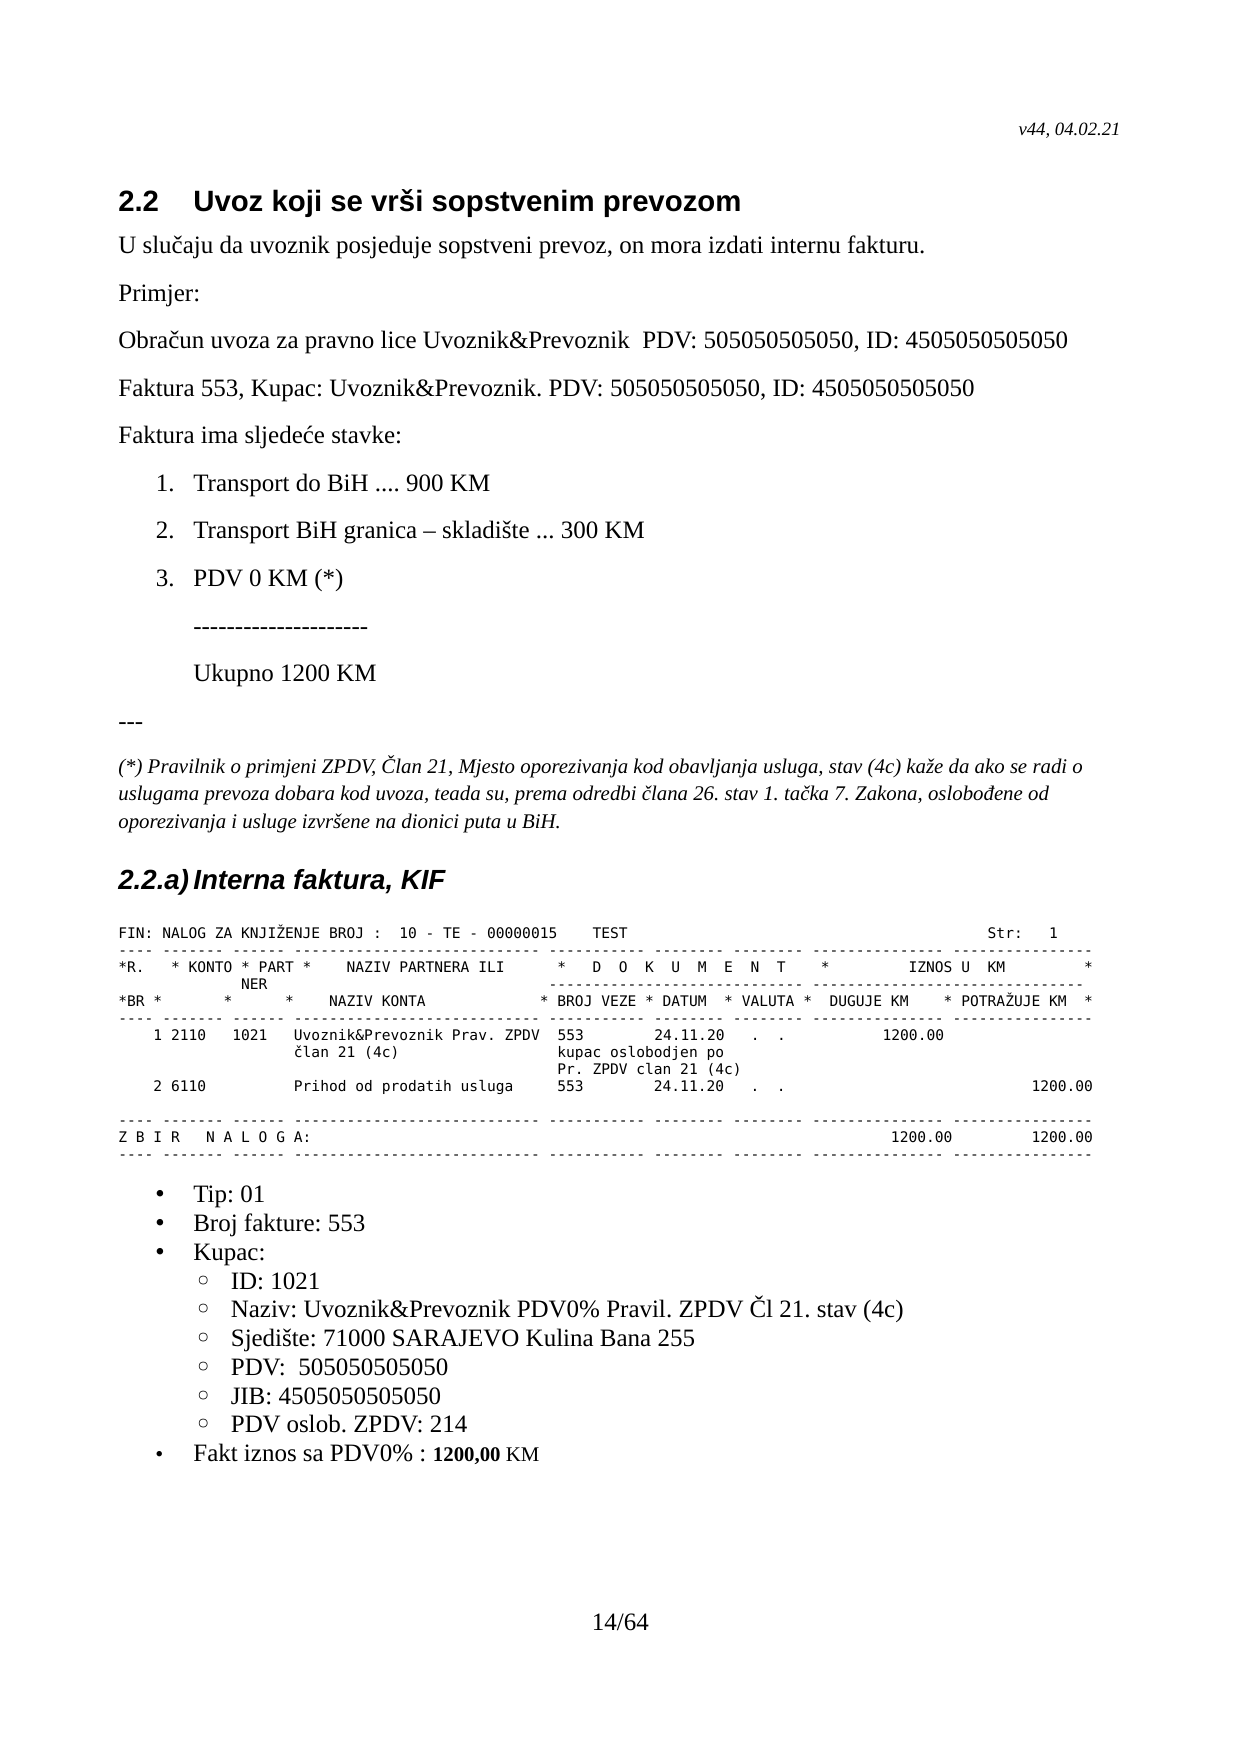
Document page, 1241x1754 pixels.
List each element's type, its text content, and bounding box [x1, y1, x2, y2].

text 2 6110 Prihod od prodatih usluga 553 24.11.20 . . 1200.00 [118, 1078, 1122, 1095]
subtitle Uvoz koji se vrši sopstvenim prevozom [118, 184, 1122, 217]
subtitle Faktura 553, Kupac: Uvoznik&Prevoznik. PDV: 505050505050, ID: 4505050505050 [118, 373, 1122, 402]
subtitle Faktura ima sljedeće stavke: [118, 420, 1122, 449]
text NER ----------------------------- ------------------------------- [118, 976, 1122, 993]
list PDV oslob. ZPDV: 214 [193, 1409, 1122, 1438]
subtitle Obračun uvoza za pravno lice Uvoznik&Prevoznik PDV: 505050505050, ID: 4505050505050 [118, 325, 1122, 354]
text *BR * * * NAZIV KONTA * BROJ VEZE * DATUM * VALUTA * DUGUJE KM * POTRAŽUJE KM * [118, 993, 1122, 1010]
list Fakt iznos sa PDV0% : 1200,00 KM [156, 1438, 1122, 1467]
text član 21 (4c) kupac oslobodjen po [118, 1044, 1122, 1061]
subtitle Ukupno 1200 KM [156, 658, 1122, 687]
subtitle Transport do BiH .... 900 KM [156, 468, 1122, 497]
subtitle Primjer: [118, 278, 1122, 306]
text ---- ------- ------ ---------------------------- ----------- -------- -------- --------------- ---------------- [118, 942, 1122, 959]
text FIN: NALOG ZA KNJIŽENJE BROJ : 10 - TE - 00000015 TEST Str: 1 [118, 925, 1122, 942]
text 1 2110 1021 Uvoznik&Prevoznik Prav. ZPDV 553 24.11.20 . . 1200.00 [118, 1027, 1122, 1044]
list Tip: 01 [156, 1179, 1122, 1208]
list JIB: 4505050505050 [193, 1381, 1122, 1409]
list ID: 1021 [193, 1266, 1122, 1294]
list Kupac: [156, 1237, 1122, 1266]
text Z B I R N A L O G A: 1200.00 1200.00 [118, 1129, 1122, 1146]
subtitle U slučaju da uvoznik posjeduje sopstveni prevoz, on mora izdati internu fakturu. [118, 230, 1122, 259]
text ---- ------- ------ ---------------------------- ----------- -------- -------- --------------- ---------------- [118, 1146, 1122, 1163]
list Sjedište: 71000 SARAJEVO Kulina Bana 255 [193, 1323, 1122, 1352]
subtitle --------------------- [118, 611, 1122, 639]
subtitle (*) Pravilnik o primjeni ZPDV, Član 21, Mjesto oporezivanja kod obavljanja usluga, stav (4c) kaže da ako se radi o uslugama prevoza dobara kod uvoza, teada su, prema odredbi člana 26. stav 1. tačka 7. Zakona, oslobođene od oporezivanja i usluge izvršene na dionici puta u BiH. [118, 754, 1122, 833]
list PDV: 505050505050 [193, 1352, 1122, 1381]
subtitle Transport BiH granica – skladište ... 300 KM [156, 516, 1122, 544]
text *R. * KONTO * PART * NAZIV PARTNERA ILI * D O K U M E N T * IZNOS U KM * [118, 959, 1122, 976]
text Pr. ZPDV clan 21 (4c) [118, 1061, 1122, 1078]
subtitle --- [118, 706, 1122, 735]
text ---- ------- ------ ---------------------------- ----------- -------- -------- --------------- ---------------- [118, 1112, 1122, 1129]
list Broj fakture: 553 [156, 1208, 1122, 1237]
text ---- ------- ------ ---------------------------- ----------- -------- -------- --------------- ---------------- [118, 1010, 1122, 1027]
list Naziv: Uvoznik&Prevoznik PDV0% Pravil. ZPDV Čl 21. stav (4c) [193, 1294, 1122, 1323]
subtitle PDV 0 KM (*) [156, 563, 1122, 592]
subtitle Interna faktura, KIF [118, 863, 1122, 895]
